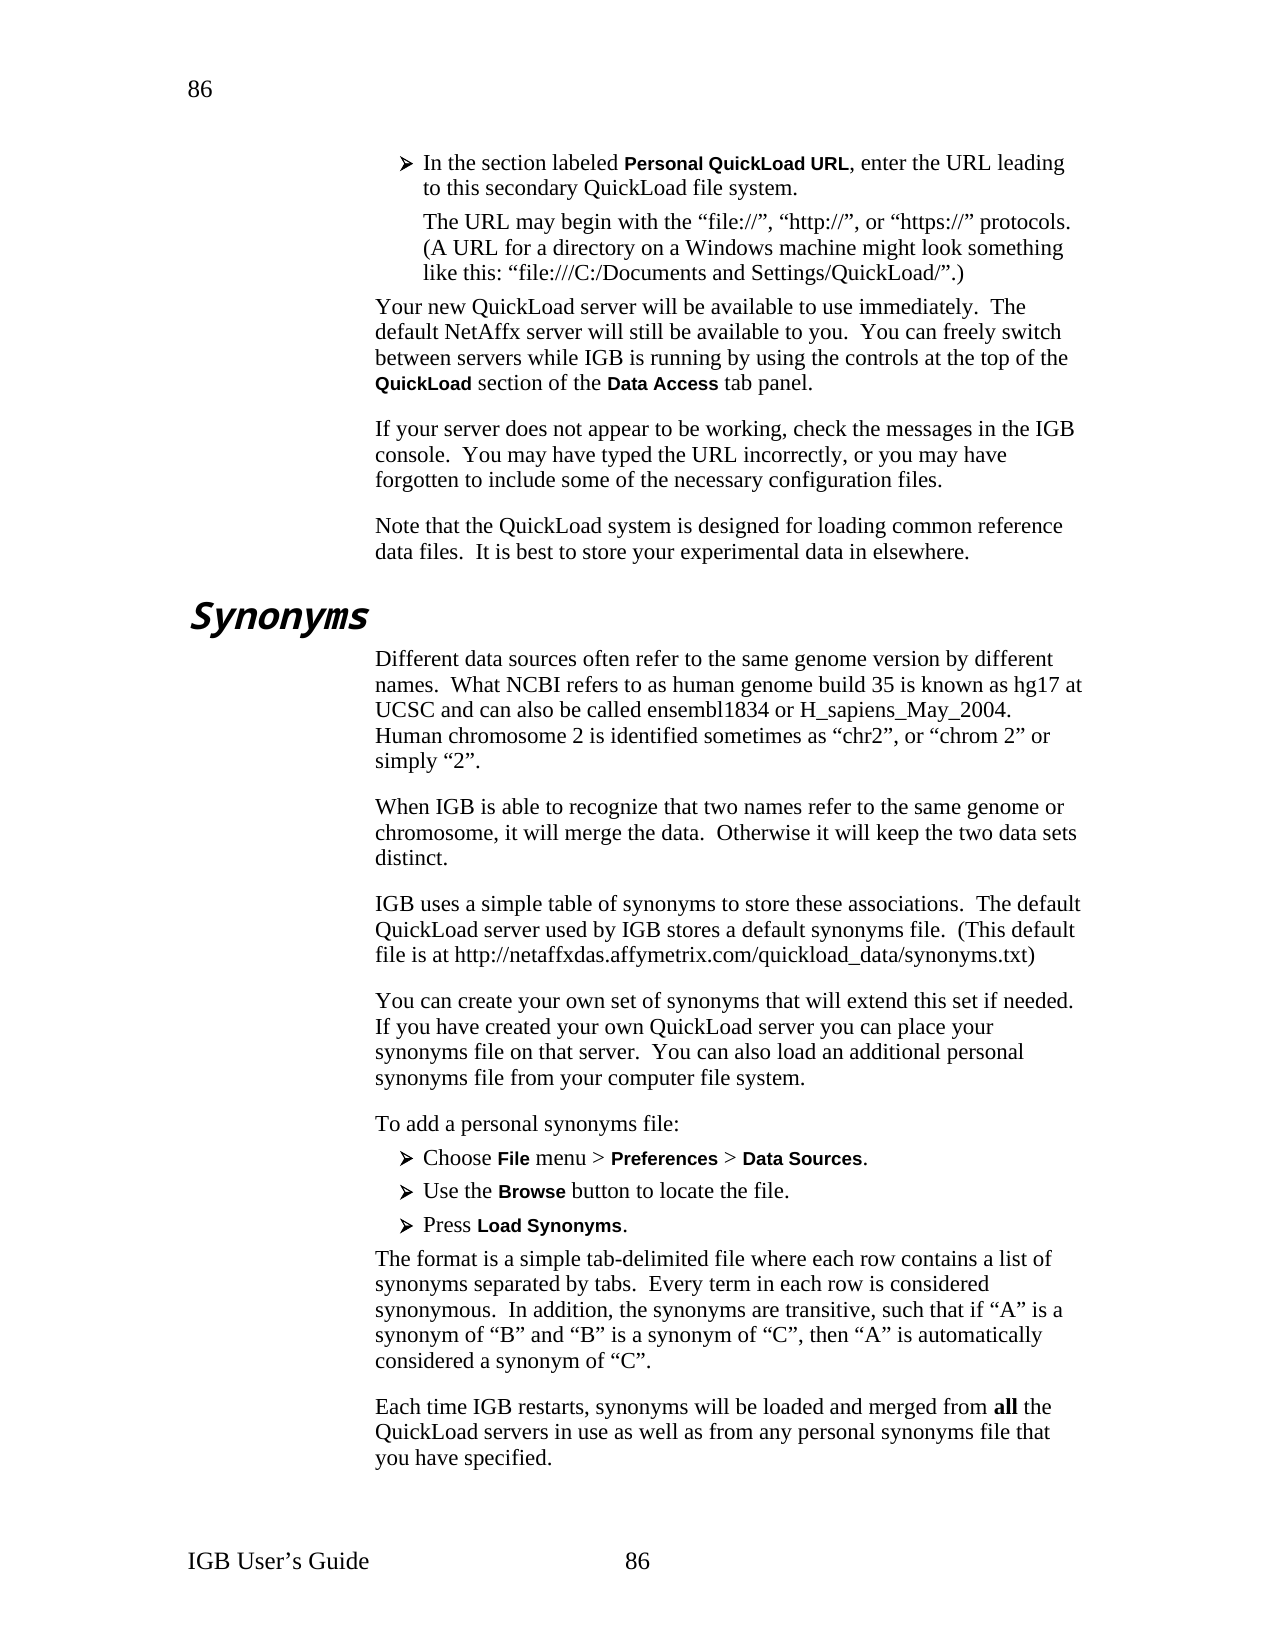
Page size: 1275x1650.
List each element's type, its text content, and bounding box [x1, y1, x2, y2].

text The format is a simple tab-delimited file where each row contains a list of synonyms separated by tabs. Every term in each row is considered synonymous. In addition, the synonyms are transitive, such that if “A” is a synonym of “B” and “B” is a synonym of “C”, then “A” is automatically considered a synonym of “C”. [375, 1246, 1087, 1373]
list The URL may begin with the “file://”, “http://”, or “https://” protocols. (A URL for a directory on a Windows machine might look something like this: “file:///C:/Documents and Settings/QuickLoad/”.) [399, 209, 1087, 285]
text IGB uses a simple table of synonyms to store these associations. The default QuickLoad server used by IGB stores a default synonyms file. (This default file is at http://netaffxdas.affymetrix.com/quickload_data/synonyms.txt) [375, 891, 1087, 968]
text If your server does not appear to be working, check the messages in the IGB console. You may have typed the URL incorrectly, or you may have forgotten to include some of the necessary configuration files. [375, 416, 1087, 492]
list Use the Browse button to locate the file. [399, 1178, 1087, 1204]
subtitle Synonyms [187, 589, 1087, 640]
text Each time IGB restarts, synonyms will be loaded and merged from all the QuickLoad servers in use as well as from any personal synonyms file that you have specified. [375, 1394, 1087, 1470]
text When IGB is able to recognize that two names refer to the same genome or chromosome, it will merge the data. Otherwise it will keep the two data sets distinct. [375, 794, 1087, 871]
list Choose File menu > Preferences > Data Sources. [399, 1145, 1087, 1170]
list In the section labeled Personal QuickLoad URL, enter the URL leading to this secondary QuickLoad file system. [399, 150, 1087, 201]
text Your new QuickLoad server will be available to use immediately. The default NetAffx server will still be available to you. You can freely switch between servers while IGB is running by using the controls at the top of the QuickLoad section of the Data Access tab panel. [375, 294, 1087, 395]
list Press Load Synonyms. [399, 1212, 1087, 1238]
text Different data sources often refer to the same genome version by different names. What NCBI refers to as human genome build 35 is known as hg17 at UCSC and can also be called ensembl1834 or H_sapiens_May_2004. Human chromosome 2 is identified sometimes as “chr2”, or “chrom 2” or simply “2”. [375, 646, 1087, 773]
text To add a personal synonyms file: [375, 1111, 1087, 1136]
text Note that the QuickLoad system is designed for loading common reference data files. It is best to store your experimental data in elsewhere. [375, 513, 1087, 564]
text You can create your own set of synonyms that will extend this set if needed. If you have created your own QuickLoad server you can place your synonyms file on that server. You can also load an additional personal synonyms file from your computer file system. [375, 988, 1087, 1090]
